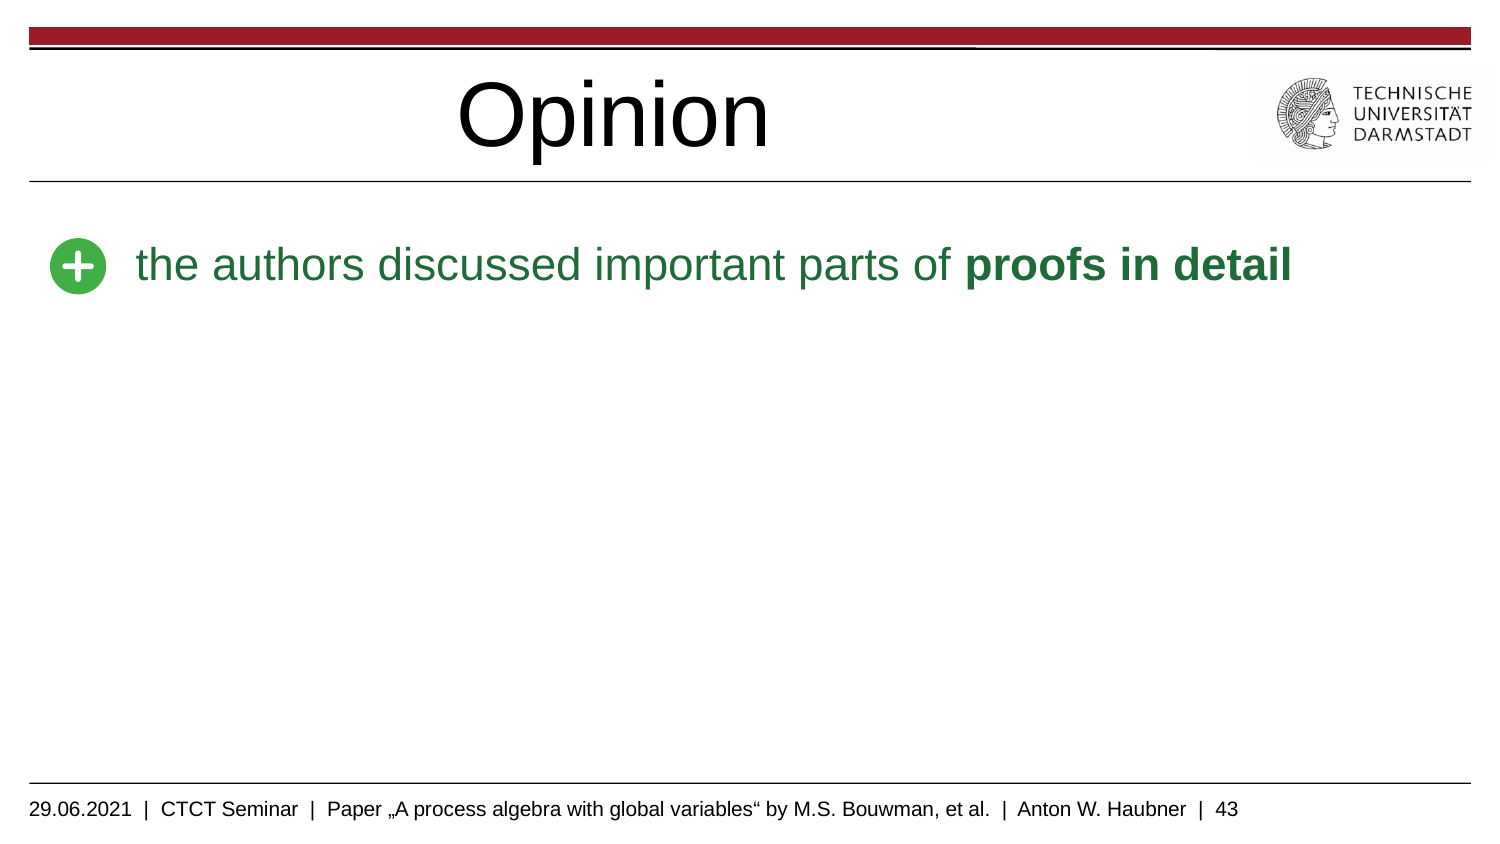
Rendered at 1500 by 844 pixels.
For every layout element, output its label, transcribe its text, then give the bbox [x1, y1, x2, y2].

text_box [49, 238, 107, 295]
list the authors discussed important parts of proofs in detail [135, 238, 1307, 301]
title Opinion [29, 63, 1199, 167]
picture [1255, 65, 1490, 162]
